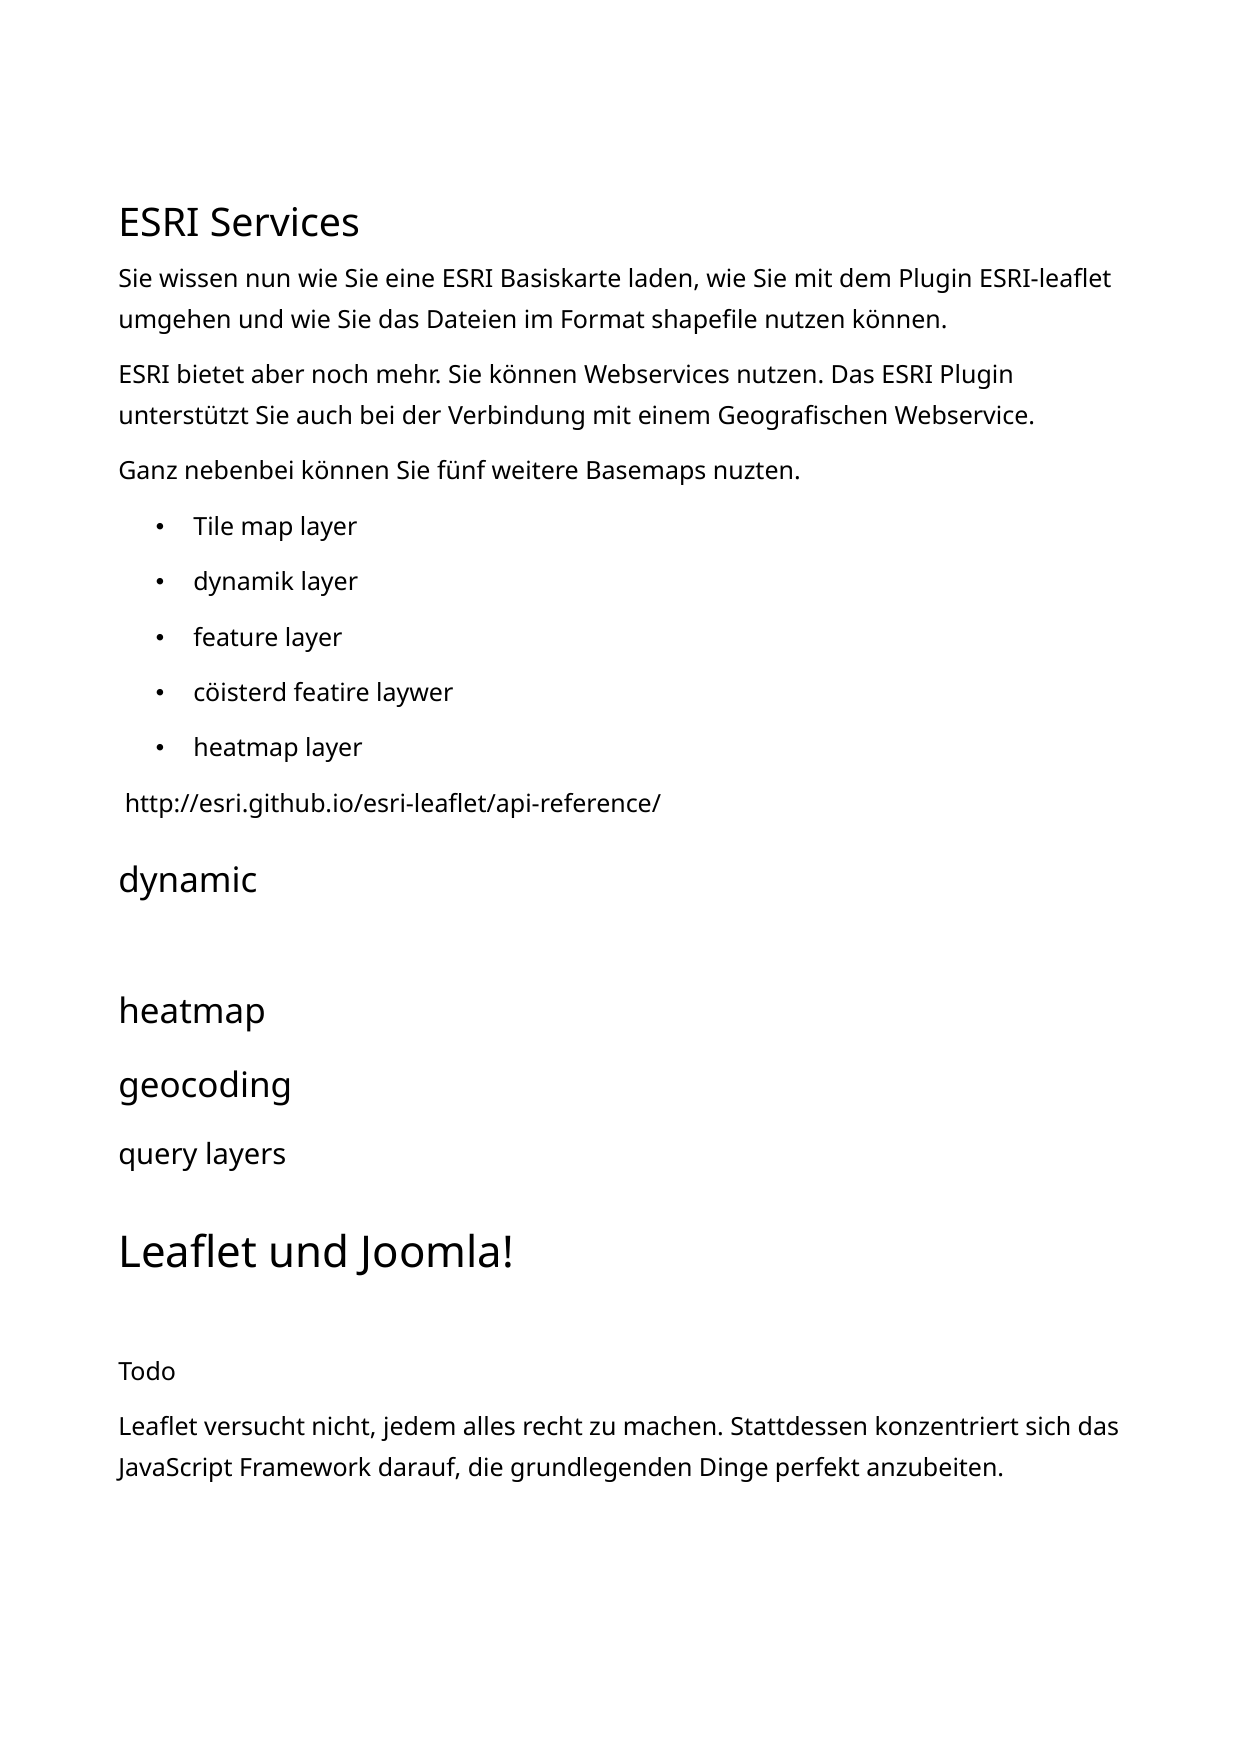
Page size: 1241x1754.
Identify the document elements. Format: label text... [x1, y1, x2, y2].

list dynamik layer [156, 564, 1122, 598]
subtitle ESRI Services [118, 194, 1122, 248]
list Tile map layer [156, 508, 1122, 542]
text Todo [118, 1353, 1122, 1388]
subtitle heatmap [118, 986, 1122, 1033]
subtitle geocoding [118, 1061, 1122, 1108]
text Sie wissen nun wie Sie eine ESRI Basiskarte laden, wie Sie mit dem Plugin ESRI-leaflet umgehen und wie Sie das Dateien im Format shapefile nutzen können. [118, 261, 1122, 335]
text Leaflet versucht nicht, jedem alles recht zu machen. Stattdessen konzentriert sich das JavaScript Framework darauf, die grundlegenden Dinge perfekt anzubeiten. [118, 1409, 1122, 1484]
subtitle Leaflet und Joomla! [118, 1221, 1122, 1280]
subtitle query layers [118, 1133, 1122, 1173]
text ESRI bietet aber noch mehr. Sie können Webservices nutzen. Das ESRI Plugin unterstützt Sie auch bei der Verbindung mit einem Geografischen Webservice. [118, 357, 1122, 432]
subtitle dynamic [118, 856, 1122, 903]
list cöisterd featire laywer [156, 675, 1122, 709]
list feature layer [156, 619, 1122, 653]
text http://esri.github.io/esri-leaflet/api-reference/ [118, 786, 1122, 819]
text Ganz nebenbei können Sie fünf weitere Basemaps nuzten. [118, 453, 1122, 487]
list heatmap layer [156, 730, 1122, 764]
